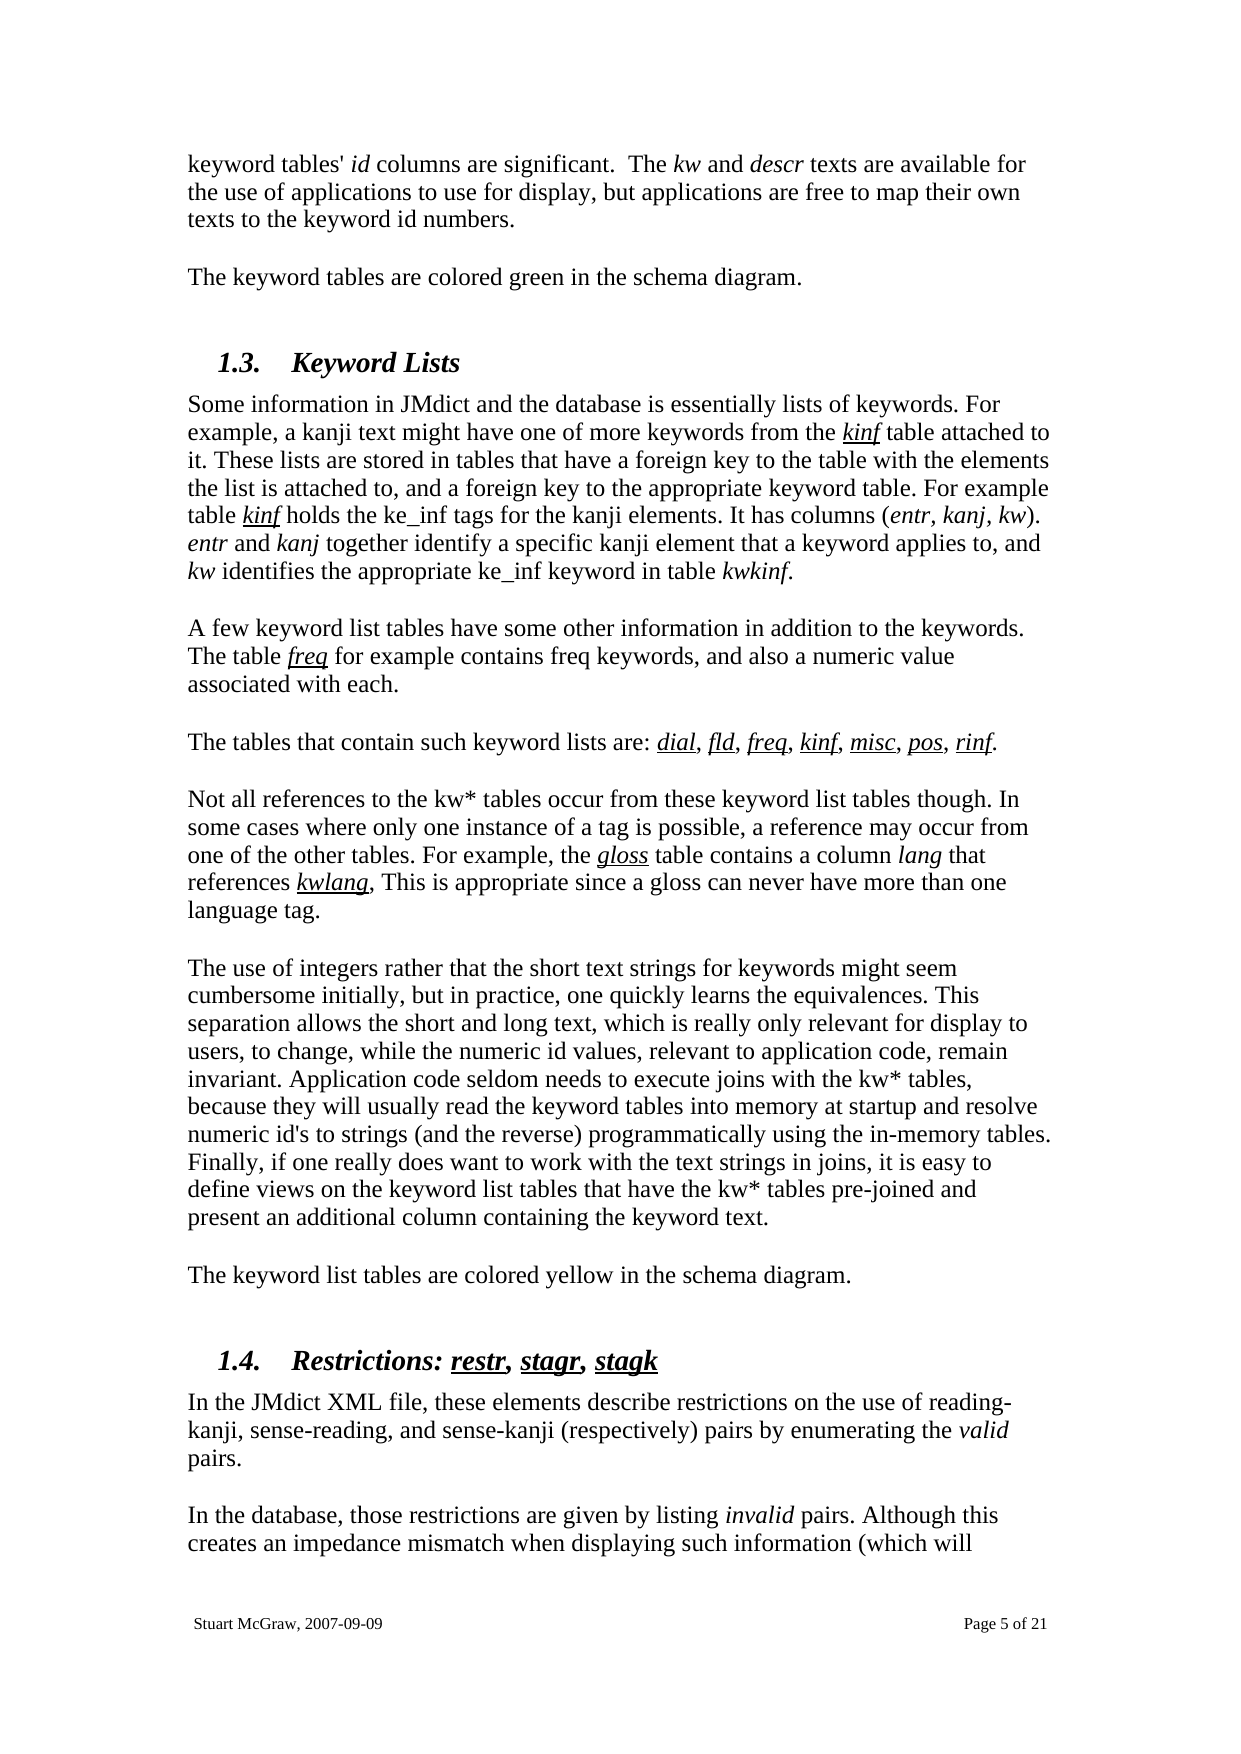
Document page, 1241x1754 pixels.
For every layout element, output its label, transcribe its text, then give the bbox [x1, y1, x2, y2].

text The keyword list tables are colored yellow in the schema diagram. [187, 1261, 1053, 1289]
text Some information in JMdict and the database is essentially lists of keywords. For example, a kanji text might have one of more keywords from the kinf table attached to it. These lists are stored in tables that have a foreign key to the table with the elements the list is attached to, and a foreign key to the appropriate keyword table. For example table kinf holds the ke_inf tags for the kanji elements. It has columns (entr, kanj, kw). entr and kanj together identify a specific kanji element that a keyword applies to, and kw identifies the appropriate ke_inf keyword in table kwkinf. [187, 391, 1053, 584]
text The keyword tables are colored green in the schema diagram. [187, 263, 1053, 291]
text Not all references to the kw* tables occur from these keyword list tables though. In some cases where only one instance of a tag is possible, a reference may occur from one of the other tables. For example, the gloss table contains a column lang that references kwlang, This is appropriate since a gloss can never have more than one language tag. [187, 785, 1053, 924]
text In the JMdict XML file, these elements describe restrictions on the use of reading-kanji, sense-reading, and sense-kanji (respectively) pairs by enumerating the valid pairs. [187, 1388, 1053, 1472]
text The use of integers rather that the short text strings for keywords might seem cumbersome initially, but in practice, one quickly learns the equivalences. This separation allows the short and long text, which is really only relevant for display to users, to change, while the numeric id values, relevant to application code, remain invariant. Application code seldom needs to execute joins with the kw* tables, because they will usually read the keyword tables into memory at startup and resolve numeric id's to strings (and the reverse) programmatically using the in-memory tables. Finally, if one really does want to work with the text strings in joins, it is easy to define views on the keyword list tables that have the kw* tables pre-joined and present an additional column containing the keyword text. [187, 954, 1053, 1231]
subtitle Keyword Lists [187, 346, 1053, 379]
text In the database, those restrictions are given by listing invalid pairs. Although this creates an impedance mismatch when displaying such information (which will [187, 1502, 1053, 1557]
text keyword tables' id columns are significant. The kw and descr texts are available for the use of applications to use for display, but applications are free to map their own texts to the keyword id numbers. [187, 150, 1053, 233]
subtitle Restrictions: restr, stagr, stagk [187, 1344, 1053, 1377]
text A few keyword list tables have some other information in addition to the keywords. The table freq for example contains freq keywords, and also a numeric value associated with each. [187, 614, 1053, 698]
text The tables that contain such keyword lists are: dial, fld, freq, kinf, misc, pos, rinf. [187, 728, 1053, 755]
